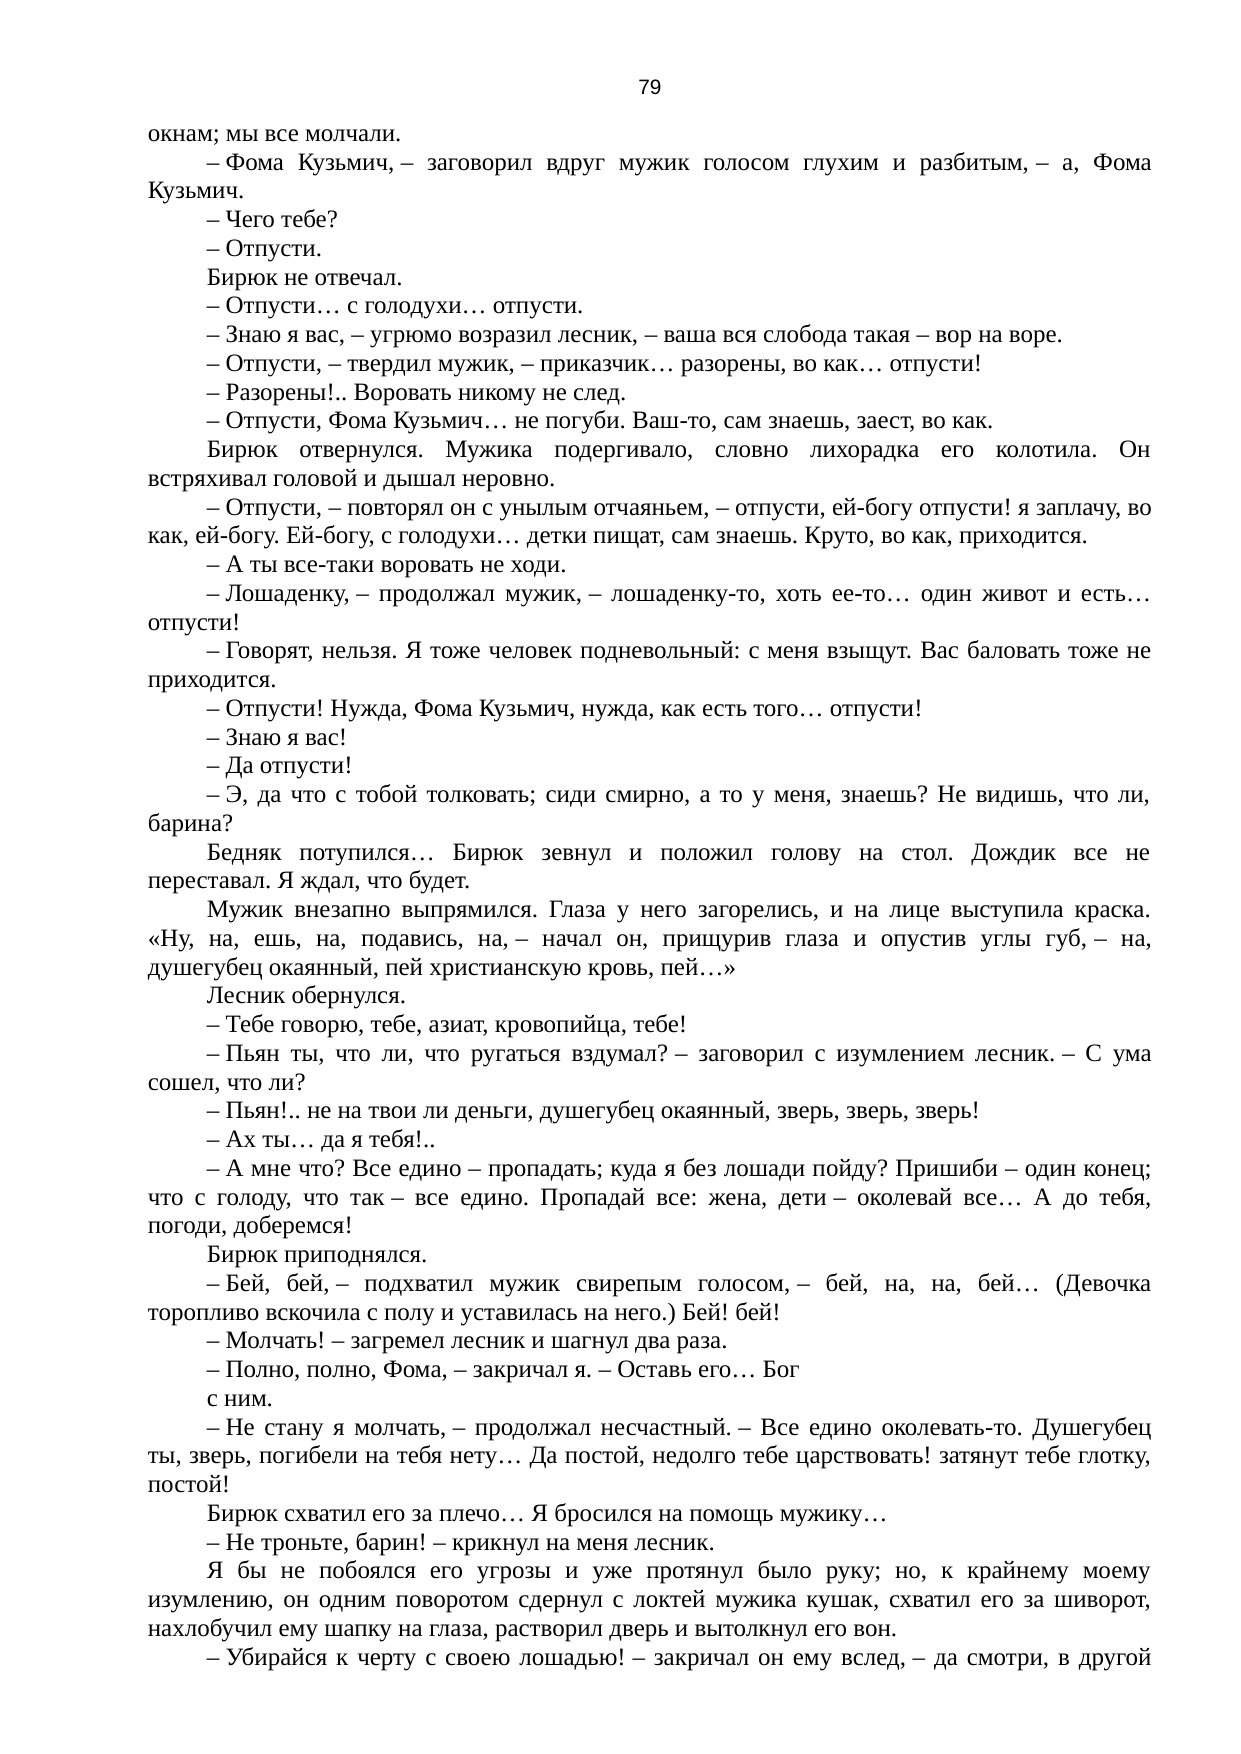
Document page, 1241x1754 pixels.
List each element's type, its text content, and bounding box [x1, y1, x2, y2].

text – Говорят, нельзя. Я тоже человек подневольный: с меня взыщут. Вас баловать тоже не приходится. [148, 636, 1152, 693]
text – Знаю я вас! [148, 722, 1152, 751]
text – Знаю я вас, – угрюмо возразил лесник, – ваша вся слобода такая – вор на воре. [148, 319, 1152, 348]
text – Пьян ты, что ли, что ругаться вздумал? – заговорил с изумлением лесник. – С ума сошел, что ли? [148, 1038, 1152, 1096]
text – Не стану я молчать, – продолжал несчастный. – Все едино околевать‑то. Душегубец ты, зверь, погибели на тебя нету… Да постой, недолго тебе царствовать! затянут тебе глотку, постой! [148, 1412, 1152, 1498]
text – Молчать! – загремел лесник и шагнул два раза. [148, 1326, 1152, 1354]
text – Полно, полно, Фома, – закричал я. – Оставь его… Бог [148, 1354, 1152, 1383]
text Мужик внезапно выпрямился. Глаза у него загорелись, и на лице выступила краска. «Ну, на, ешь, на, подавись, на, – начал он, прищурив глаза и опустив углы губ, – на, душегубец окаянный, пей христианскую кровь, пей…» [148, 894, 1152, 981]
text – Пьян!.. не на твои ли деньги, душегубец окаянный, зверь, зверь, зверь! [148, 1096, 1152, 1124]
text – Тебе говорю, тебе, азиат, кровопийца, тебе! [148, 1009, 1152, 1038]
text – Э, да что с тобой толковать; сиди смирно, а то у меня, знаешь? Не видишь, что ли, барина? [148, 779, 1152, 837]
text – Отпусти, Фома Кузьмич… не погуби. Ваш‑то, сам знаешь, заест, во как. [148, 406, 1152, 434]
text – А ты все‑таки воровать не ходи. [148, 549, 1152, 578]
text Я бы не побоялся его угрозы и уже протянул было руку; но, к крайнему моему изумлению, он одним поворотом сдернул с локтей мужика кушак, схватил его за шиворот, нахлобучил ему шапку на глаза, растворил дверь и вытолкнул его вон. [148, 1556, 1152, 1642]
text окнам; мы все молчали. [148, 118, 1152, 147]
text – Отпусти… с голодухи… отпусти. [148, 291, 1152, 319]
text – Бей, бей, – подхватил мужик свирепым голосом, – бей, на, на, бей… (Девочка торопливо вскочила с полу и уставилась на него.) Бей! бей! [148, 1268, 1152, 1326]
text Бирюк приподнялся. [148, 1239, 1152, 1268]
text – Лошаденку, – продолжал мужик, – лошаденку‑то, хоть ее‑то… один живот и есть… отпусти! [148, 578, 1152, 636]
text – Убирайся к черту с своею лошадью! – закричал он ему вслед, – да смотри, в другой [148, 1642, 1152, 1671]
text – Фома Кузьмич, – заговорил вдруг мужик голосом глухим и разбитым, – а, Фома Кузьмич. [148, 147, 1152, 204]
text – Ах ты… да я тебя!.. [148, 1124, 1152, 1153]
text Бедняк потупился… Бирюк зевнул и положил голову на стол. Дождик все не переставал. Я ждал, что будет. [148, 837, 1152, 894]
text – Чего тебе? [148, 204, 1152, 233]
text – Не троньте, барин! – крикнул на меня лесник. [148, 1527, 1152, 1556]
text Бирюк не отвечал. [148, 262, 1152, 291]
text Лесник обернулся. [148, 981, 1152, 1009]
text – Отпусти. [148, 233, 1152, 262]
text – Отпусти! Нужда, Фома Кузьмич, нужда, как есть того… отпусти! [148, 693, 1152, 722]
text – Отпусти, – повторял он с унылым отчаяньем, – отпусти, ей‑богу отпусти! я заплачу, во как, ей‑богу. Ей‑богу, с голодухи… детки пищат, сам знаешь. Круто, во как, приходится. [148, 492, 1152, 549]
text – Отпусти, – твердил мужик, – приказчик… разорены, во как… отпусти! [148, 348, 1152, 377]
text – Разорены!.. Воровать никому не след. [148, 377, 1152, 406]
text Бирюк отвернулся. Мужика подергивало, словно лихорадка его колотила. Он встряхивал головой и дышал неровно. [148, 434, 1152, 492]
text – А мне что? Все едино – пропадать; куда я без лошади пойду? Пришиби – один конец; что с голоду, что так – все едино. Пропадай все: жена, дети – околевай все… А до тебя, погоди, доберемся! [148, 1153, 1152, 1239]
text Бирюк схватил его за плечо… Я бросился на помощь мужику… [148, 1498, 1152, 1527]
text – Да отпусти! [148, 751, 1152, 779]
text с ним. [148, 1383, 1152, 1412]
